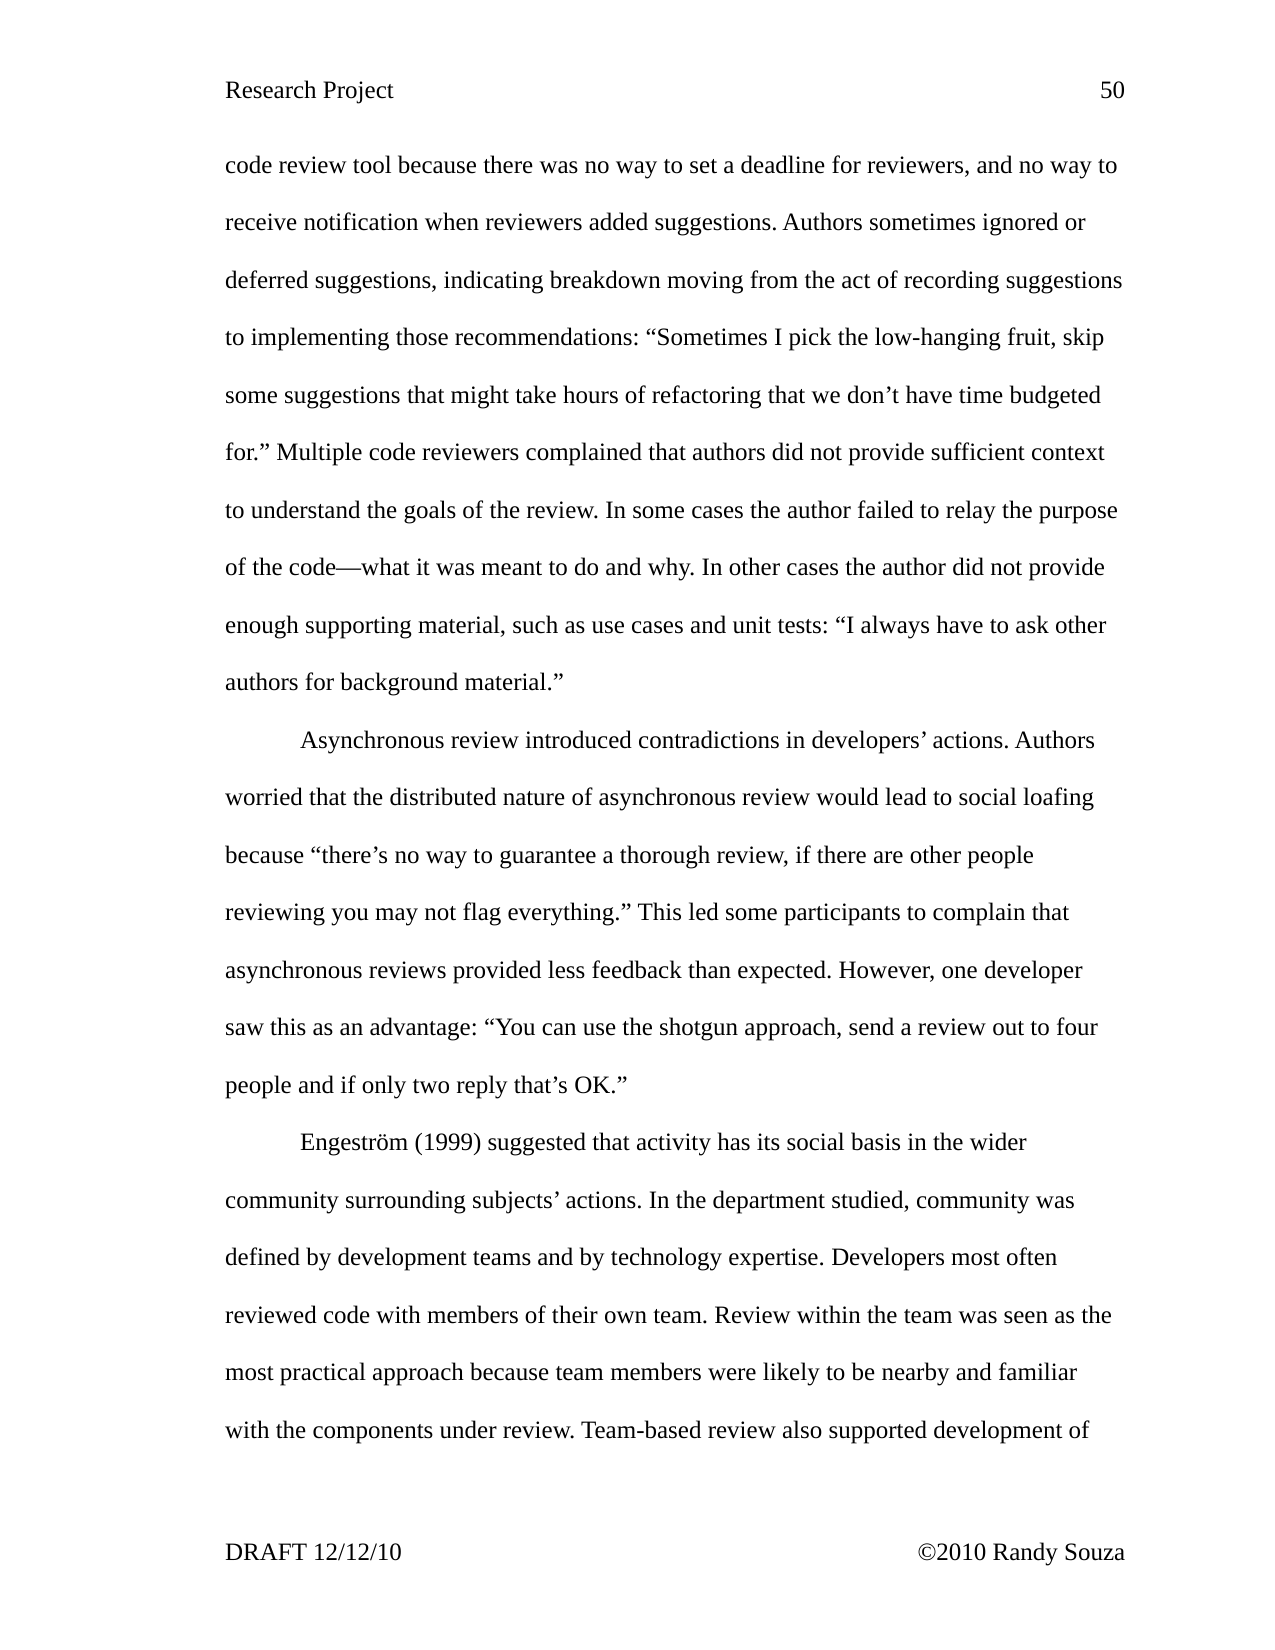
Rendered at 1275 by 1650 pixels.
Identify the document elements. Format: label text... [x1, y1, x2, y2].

text Engeström (1999) suggested that activity has its social basis in the wider community surrounding subjects’ actions. In the department studied, community was defined by development teams and by technology expertise. Developers most often reviewed code with members of their own team. Review within the team was seen as the most practical approach because team members were likely to be nearby and familiar with the components under review. Team-based review also supported development of [225, 1127, 1125, 1444]
text code review tool because there was no way to set a deadline for reviewers, and no way to receive notification when reviewers added suggestions. Authors sometimes ignored or deferred suggestions, indicating breakdown moving from the act of recording suggestions to implementing those recommendations: “Sometimes I pick the low-hanging fruit, skip some suggestions that might take hours of refactoring that we don’t have time budgeted for.” Multiple code reviewers complained that authors did not provide sufficient context to understand the goals of the review. In some cases the author failed to relay the purpose of the code—what it was meant to do and why. In other cases the author did not provide enough supporting material, such as use cases and unit tests: “I always have to ask other authors for background material.” [225, 150, 1125, 696]
text Asynchronous review introduced contradictions in developers’ actions. Authors worried that the distributed nature of asynchronous review would lead to social loafing because “there’s no way to guarantee a thorough review, if there are other people reviewing you may not flag everything.” This led some participants to complain that asynchronous reviews provided less feedback than expected. However, one developer saw this as an advantage: “You can use the shotgun approach, send a review out to four people and if only two reply that’s OK.” [225, 725, 1125, 1099]
